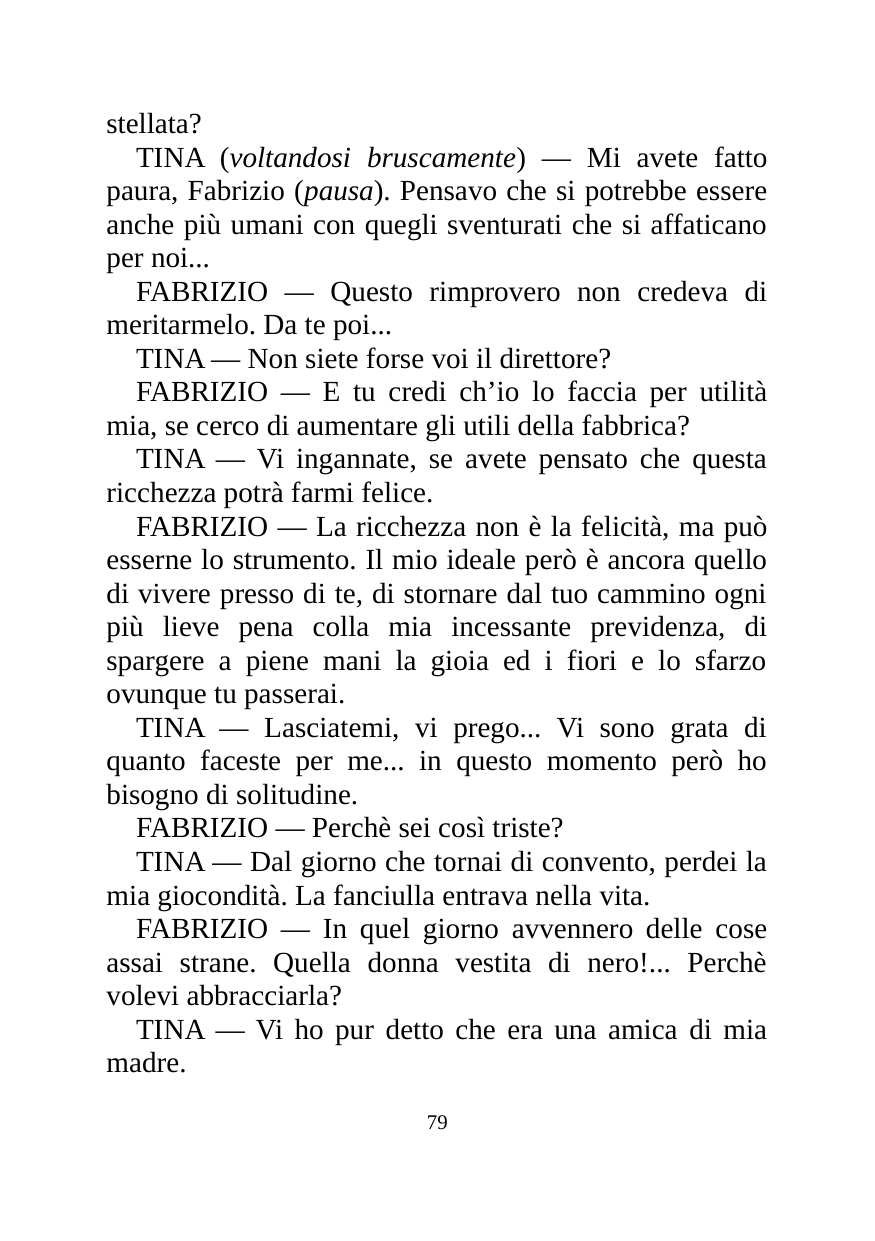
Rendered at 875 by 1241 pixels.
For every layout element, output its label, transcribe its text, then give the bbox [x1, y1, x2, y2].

text TINA — Non siete forse voi il direttore? [106, 341, 768, 374]
text FABRIZIO — La ricchezza non è la felicità, ma può esserne lo strumento. Il mio ideale però è ancora quello di vivere presso di te, di stornare dal tuo cammino ogni più lieve pena colla mia incessante previdenza, di spargere a piene mani la gioia ed i fiori e lo sfarzo ovunque tu passerai. [106, 509, 768, 710]
text FABRIZIO — Questo rimprovero non credeva di meritarmelo. Da te poi... [106, 274, 768, 341]
text FABRIZIO — Perchè sei così triste? [106, 811, 768, 844]
text TINA — Dal giorno che tornai di convento, perdei la mia giocondità. La fanciulla entrava nella vita. [106, 844, 768, 911]
text FABRIZIO — In quel giorno avvennero delle cose assai strane. Quella donna vestita di nero!... Perchè volevi abbracciarla? [106, 911, 768, 1012]
text TINA (voltandosi bruscamente) — Mi avete fatto paura, Fabrizio (pausa). Pensavo che si potrebbe essere anche più umani con quegli sventurati che si affaticano per noi... [106, 140, 768, 274]
text FABRIZIO — E tu credi ch’io lo faccia per utilità mia, se cerco di aumentare gli utili della fabbrica? [106, 374, 768, 442]
text stellata? [106, 106, 768, 140]
text TINA — Lasciatemi, vi prego... Vi sono grata di quanto faceste per me... in questo momento però ho bisogno di solitudine. [106, 710, 768, 811]
text TINA — Vi ingannate, se avete pensato che questa ricchezza potrà farmi felice. [106, 442, 768, 509]
text TINA — Vi ho pur detto che era una amica di mia madre. [106, 1012, 768, 1079]
